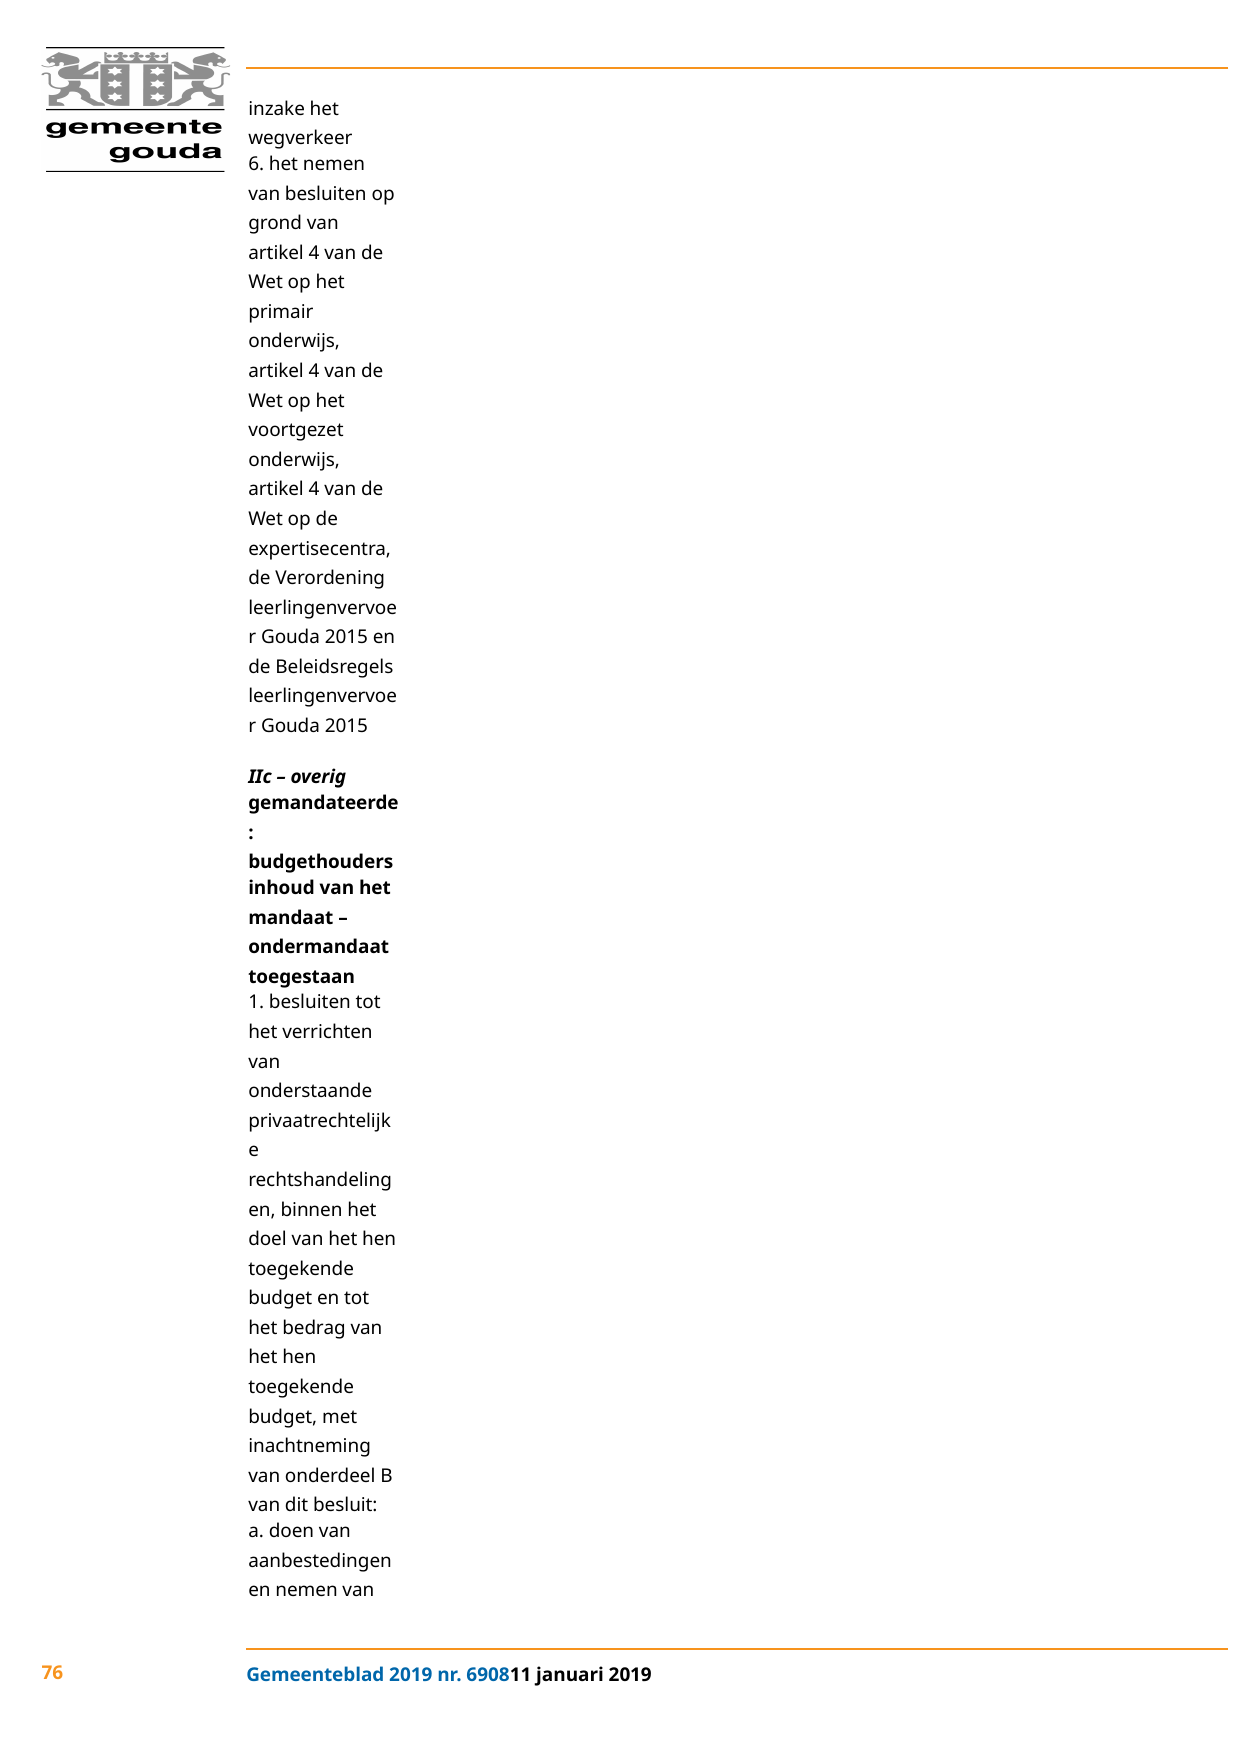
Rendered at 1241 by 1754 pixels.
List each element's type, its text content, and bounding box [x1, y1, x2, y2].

table_cell IIc – overig [248, 764, 398, 789]
picture [41, 47, 231, 172]
table_cell inhoud van het mandaat – ondermandaat toegestaan [248, 874, 398, 989]
table_cell gemandateerde: budgethouders [248, 789, 398, 874]
table_cell [399, 738, 549, 764]
table_cell a. doen van aanbestedingen en nemen van [248, 1518, 398, 1602]
table_cell 6. het nemen van besluiten op grond van artikel 4 van de Wet op het primair onderwijs, artikel 4 van de Wet op het voortgezet onderwijs, artikel 4 van de Wet op de expertisecentra, de Verordening leerlingenvervoer Gouda 2015 en de Beleidsregels leerlingenvervoer Gouda 2015 [248, 150, 398, 738]
table_cell inzake het wegverkeer [248, 95, 398, 150]
table_cell [248, 738, 398, 764]
table_cell 1. besluiten tot het verrichten van onderstaande privaatrechtelijke rechtshandelingen, binnen het doel van het hen toegekende budget en tot het bedrag van het hen toegekende budget, met inachtneming van onderdeel B van dit besluit: [248, 989, 398, 1517]
